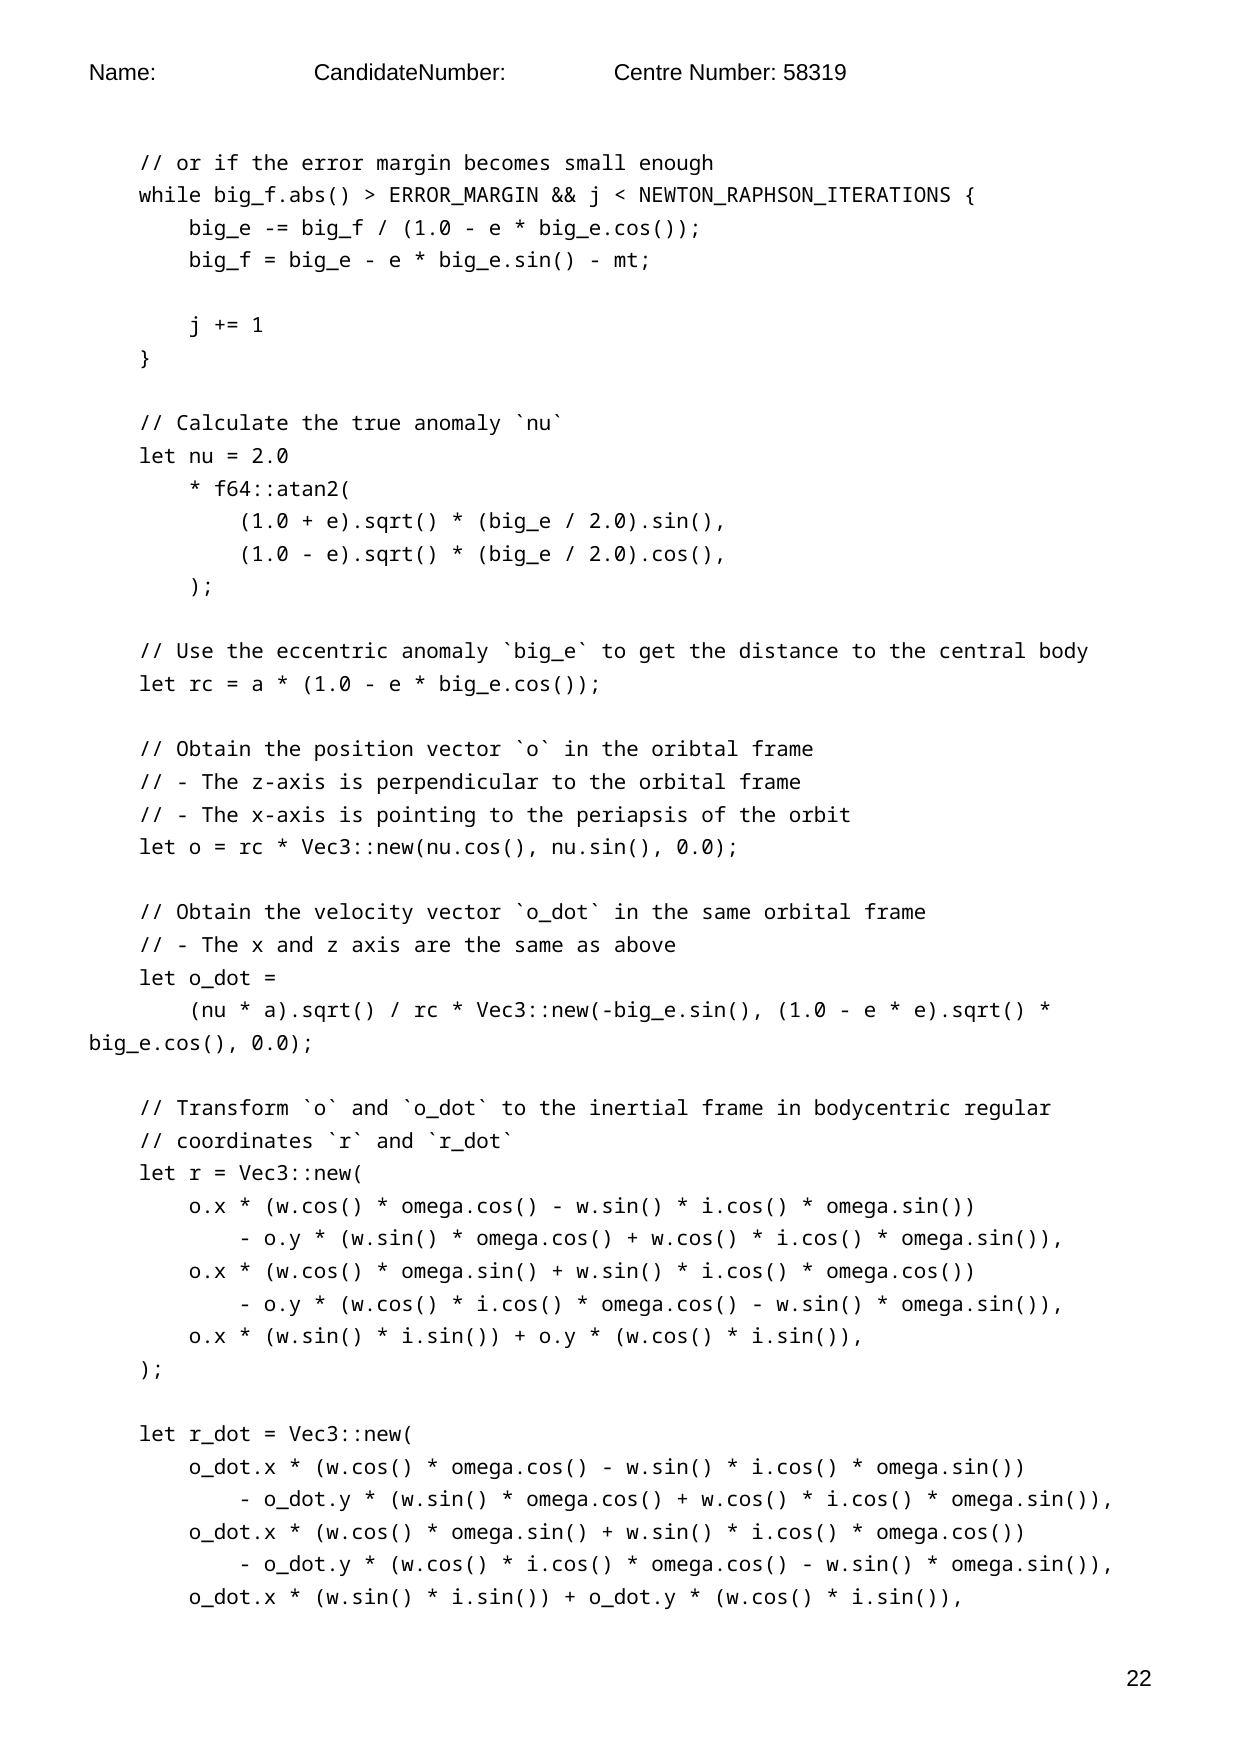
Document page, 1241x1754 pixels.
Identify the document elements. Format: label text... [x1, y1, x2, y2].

text - o.y * (w.sin() * omega.cos() + w.cos() * i.cos() * omega.sin()), [88, 1223, 1152, 1252]
text (1.0 - e).sqrt() * (big_e / 2.0).cos(), [88, 539, 1152, 567]
text // - The x-axis is pointing to the periapsis of the orbit [88, 800, 1152, 828]
text // or if the error margin becomes small enough [88, 148, 1152, 176]
text let o = rc * Vec3::new(nu.cos(), nu.sin(), 0.0); [88, 832, 1152, 861]
text // Calculate the true anomaly `nu` [88, 408, 1152, 437]
text big_e -= big_f / (1.0 - e * big_e.cos()); [88, 213, 1152, 241]
text // Use the eccentric anomaly `big_e` to get the distance to the central body [88, 637, 1152, 665]
text } [88, 343, 1152, 372]
text // - The z-axis is perpendicular to the orbital frame [88, 767, 1152, 796]
text ); [88, 1354, 1152, 1382]
text // coordinates `r` and `r_dot` [88, 1126, 1152, 1154]
text - o.y * (w.cos() * i.cos() * omega.cos() - w.sin() * omega.sin()), [88, 1289, 1152, 1317]
text (1.0 + e).sqrt() * (big_e / 2.0).sin(), [88, 506, 1152, 535]
text // Obtain the velocity vector `o_dot` in the same orbital frame [88, 897, 1152, 926]
text o.x * (w.cos() * omega.cos() - w.sin() * i.cos() * omega.sin()) [88, 1191, 1152, 1219]
text let o_dot = [88, 963, 1152, 991]
text // Transform `o` and `o_dot` to the inertial frame in bodycentric regular [88, 1093, 1152, 1122]
text while big_f.abs() > ERROR_MARGIN && j < NEWTON_RAPHSON_ITERATIONS { [88, 180, 1152, 209]
text (nu * a).sqrt() / rc * Vec3::new(-big_e.sin(), (1.0 - e * e).sqrt() * big_e.cos(), 0.0); [88, 995, 1152, 1056]
text * f64::atan2( [88, 474, 1152, 502]
text ); [88, 571, 1152, 600]
text let nu = 2.0 [88, 441, 1152, 469]
text o_dot.x * (w.sin() * i.sin()) + o_dot.y * (w.cos() * i.sin()), [88, 1582, 1152, 1611]
text let rc = a * (1.0 - e * big_e.cos()); [88, 669, 1152, 698]
text o.x * (w.cos() * omega.sin() + w.sin() * i.cos() * omega.cos()) [88, 1256, 1152, 1284]
text j += 1 [88, 311, 1152, 339]
text let r = Vec3::new( [88, 1158, 1152, 1187]
text big_f = big_e - e * big_e.sin() - mt; [88, 245, 1152, 274]
text // Obtain the position vector `o` in the oribtal frame [88, 734, 1152, 763]
text - o_dot.y * (w.sin() * omega.cos() + w.cos() * i.cos() * omega.sin()), [88, 1484, 1152, 1513]
text o_dot.x * (w.cos() * omega.sin() + w.sin() * i.cos() * omega.cos()) [88, 1517, 1152, 1545]
text // - The x and z axis are the same as above [88, 930, 1152, 958]
text - o_dot.y * (w.cos() * i.cos() * omega.cos() - w.sin() * omega.sin()), [88, 1549, 1152, 1578]
text let r_dot = Vec3::new( [88, 1419, 1152, 1448]
text o.x * (w.sin() * i.sin()) + o.y * (w.cos() * i.sin()), [88, 1321, 1152, 1350]
text o_dot.x * (w.cos() * omega.cos() - w.sin() * i.cos() * omega.sin()) [88, 1452, 1152, 1480]
